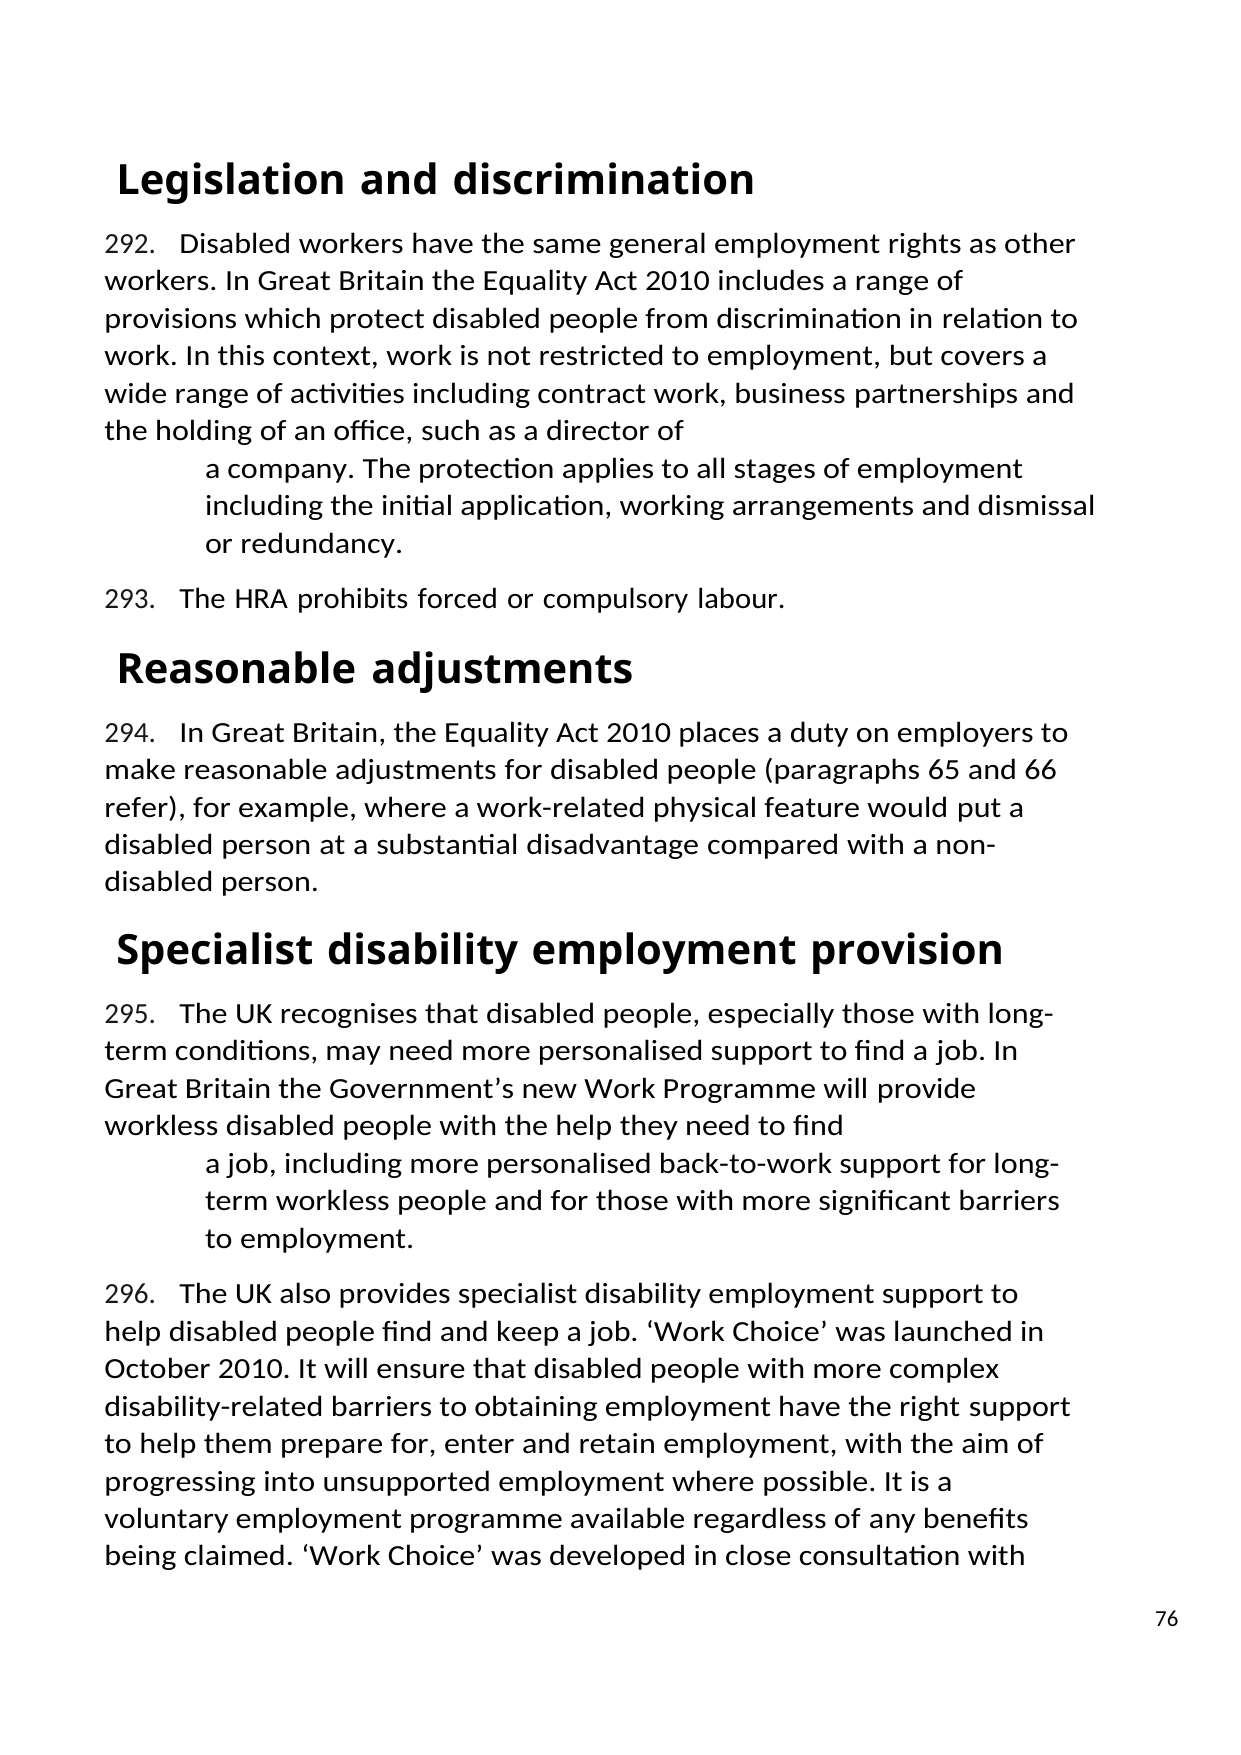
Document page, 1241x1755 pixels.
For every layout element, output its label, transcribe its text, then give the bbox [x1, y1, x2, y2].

text a company. The protection applies to all stages of employment including the initial application, working arrangements and dismissal or redundancy. [205, 450, 1099, 560]
subtitle Reasonable adjustments [116, 639, 1178, 696]
text a job, including more personalised back-to-work support for long- term workless people and for those with more significant barriers to employment. [205, 1145, 1086, 1256]
list In Great Britain, the Equality Act 2010 places a duty on employers to make reasonable adjustments for disabled people (paragraphs 65 and 66 refer), for example, where a work-related physical feature would put a disabled person at a substantial disadvantage compared with a non-disabled person. [104, 714, 1082, 899]
list The UK recognises that disabled people, especially those with long- term conditions, may need more personalised support to find a job. In Great Britain the Government’s new Work Programme will provide workless disabled people with the help they need to find [104, 995, 1082, 1143]
list Disabled workers have the same general employment rights as other workers. In Great Britain the Equality Act 2010 includes a range of provisions which protect disabled people from discrimination in relation to work. In this context, work is not restricted to employment, but covers a wide range of activities including contract work, business partnerships and the holding of an office, such as a director of [104, 225, 1082, 448]
list The UK also provides specialist disability employment support to help disabled people find and keep a job. ‘Work Choice’ was launched in October 2010. It will ensure that disabled people with more complex disability-related barriers to obtaining employment have the right support to help them prepare for, enter and retain employment, with the aim of progressing into unsupported employment where possible. It is a voluntary employment programme available regardless of any benefits being claimed. ‘Work Choice’ was developed in close consultation with [104, 1276, 1082, 1573]
subtitle Legislation and discrimination [116, 150, 1178, 207]
list The HRA prohibits forced or compulsory labour. [104, 581, 1082, 616]
subtitle Specialist disability employment provision [116, 920, 1178, 977]
